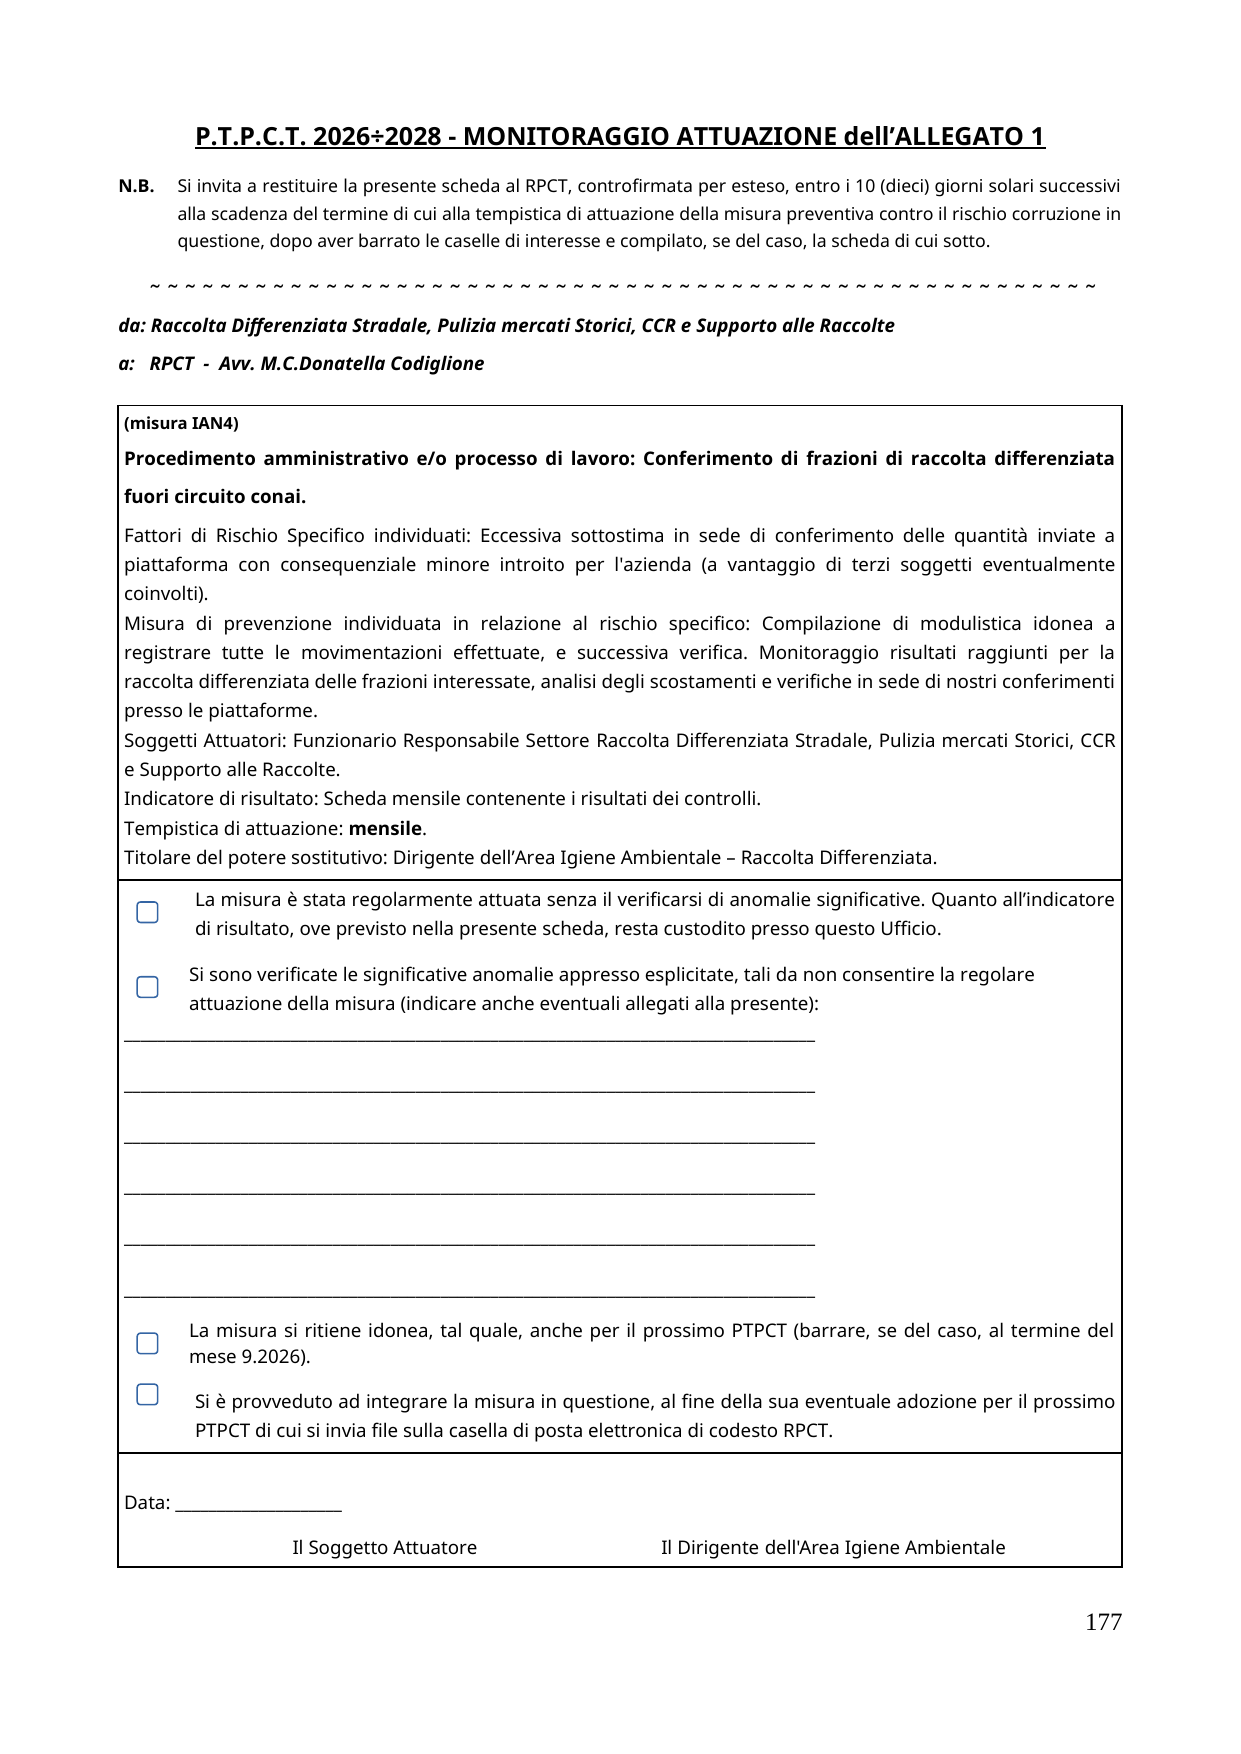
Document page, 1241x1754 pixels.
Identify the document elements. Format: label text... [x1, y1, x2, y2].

text a: RPCT - Avv. M.C.Donatella Codiglione [118, 350, 1122, 376]
table_cell Data: ____________________ Il Soggetto Attuatore Il Dirigente dell'Area Igiene Ambientale [119, 1454, 1121, 1566]
text ˷ ˷ ˷ ˷ ˷ ˷ ˷ ˷ ˷ ˷ ˷ ˷ ˷ ˷ ˷ ˷ ˷ ˷ ˷ ˷ ˷ ˷ ˷ ˷ ˷ ˷ ˷ ˷ ˷ ˷ ˷ ˷ ˷ ˷ ˷ ˷ ˷ ˷ ˷ ˷ ˷ ˷ ˷ ˷ ˷ ˷ ˷ ˷ ˷ ˷ ˷ ˷ ˷ ˷ [118, 257, 1122, 291]
text P.T.P.C.T. 2026÷2028 - MONITORAGGIO ATTUAZIONE dell’ALLEGATO 1 [118, 118, 1122, 152]
text N.B. Si invita a restituire la presente scheda al RPCT, controfirmata per esteso, entro i 10 (dieci) giorni solari successivi alla scadenza del termine di cui alla tempistica di attuazione della misura preventiva contro il rischio corruzione in questione, dopo aver barrato le caselle di interesse e compilato, se del caso, la scheda di cui sotto. [118, 173, 1122, 253]
text da: Raccolta Differenziata Stradale, Pulizia mercati Storici, CCR e Supporto alle Raccolte [118, 312, 1122, 338]
table_header (misura IAN4) Procedimento amministrativo e/o processo di lavoro: Conferimento di frazioni di raccolta differenziata fuori circuito conai. Fattori di Rischio Specifico individuati: Eccessiva sottostima in sede di conferimento delle quantità inviate a piattaforma con consequenziale minore introito per l'azienda (a vantaggio di terzi soggetti eventualmente coinvolti). Misura di prevenzione individuata in relazione al rischio specifico: Compilazione di modulistica idonea a registrare tutte le movimentazioni effettuate, e successiva verifica. Monitoraggio risultati raggiunti per la raccolta differenziata delle frazioni interessate, analisi degli scostamenti e verifiche in sede di nostri conferimenti presso le piattaforme. Soggetti Attuatori: Funzionario Responsabile Settore Raccolta Differenziata Stradale, Pulizia mercati Storici, CCR e Supporto alle Raccolte. Indicatore di risultato: Scheda mensile contenente i risultati dei controlli. Tempistica di attuazione: mensile. Titolare del potere sostitutivo: Dirigente dell’Area Igiene Ambientale – Raccolta Differenziata. [119, 406, 1121, 878]
table_cell La misura è stata regolarmente attuata senza il verificarsi di anomalie significative. Quanto all’indicatore di risultato, ove previsto nella presente scheda, resta custodito presso questo Ufficio. Si sono verificate le significative anomalie appresso esplicitate, tali da non consentire la regolare attuazione della misura (indicare anche eventuali allegati alla presente): ___________________________________________________________________________________ ___________________________________________________________________________________ ___________________________________________________________________________________ ___________________________________________________________________________________ ___________________________________________________________________________________ ___________________________________________________________________________________ La misura si ritiene idonea, tal quale, anche per il prossimo PTPCT (barrare, se del caso, al termine del mese 9.2026). Si è provveduto ad integrare la misura in questione, al fine della sua eventuale adozione per il prossimo PTPCT di cui si invia file sulla casella di posta elettronica di codesto RPCT. [119, 881, 1121, 1452]
